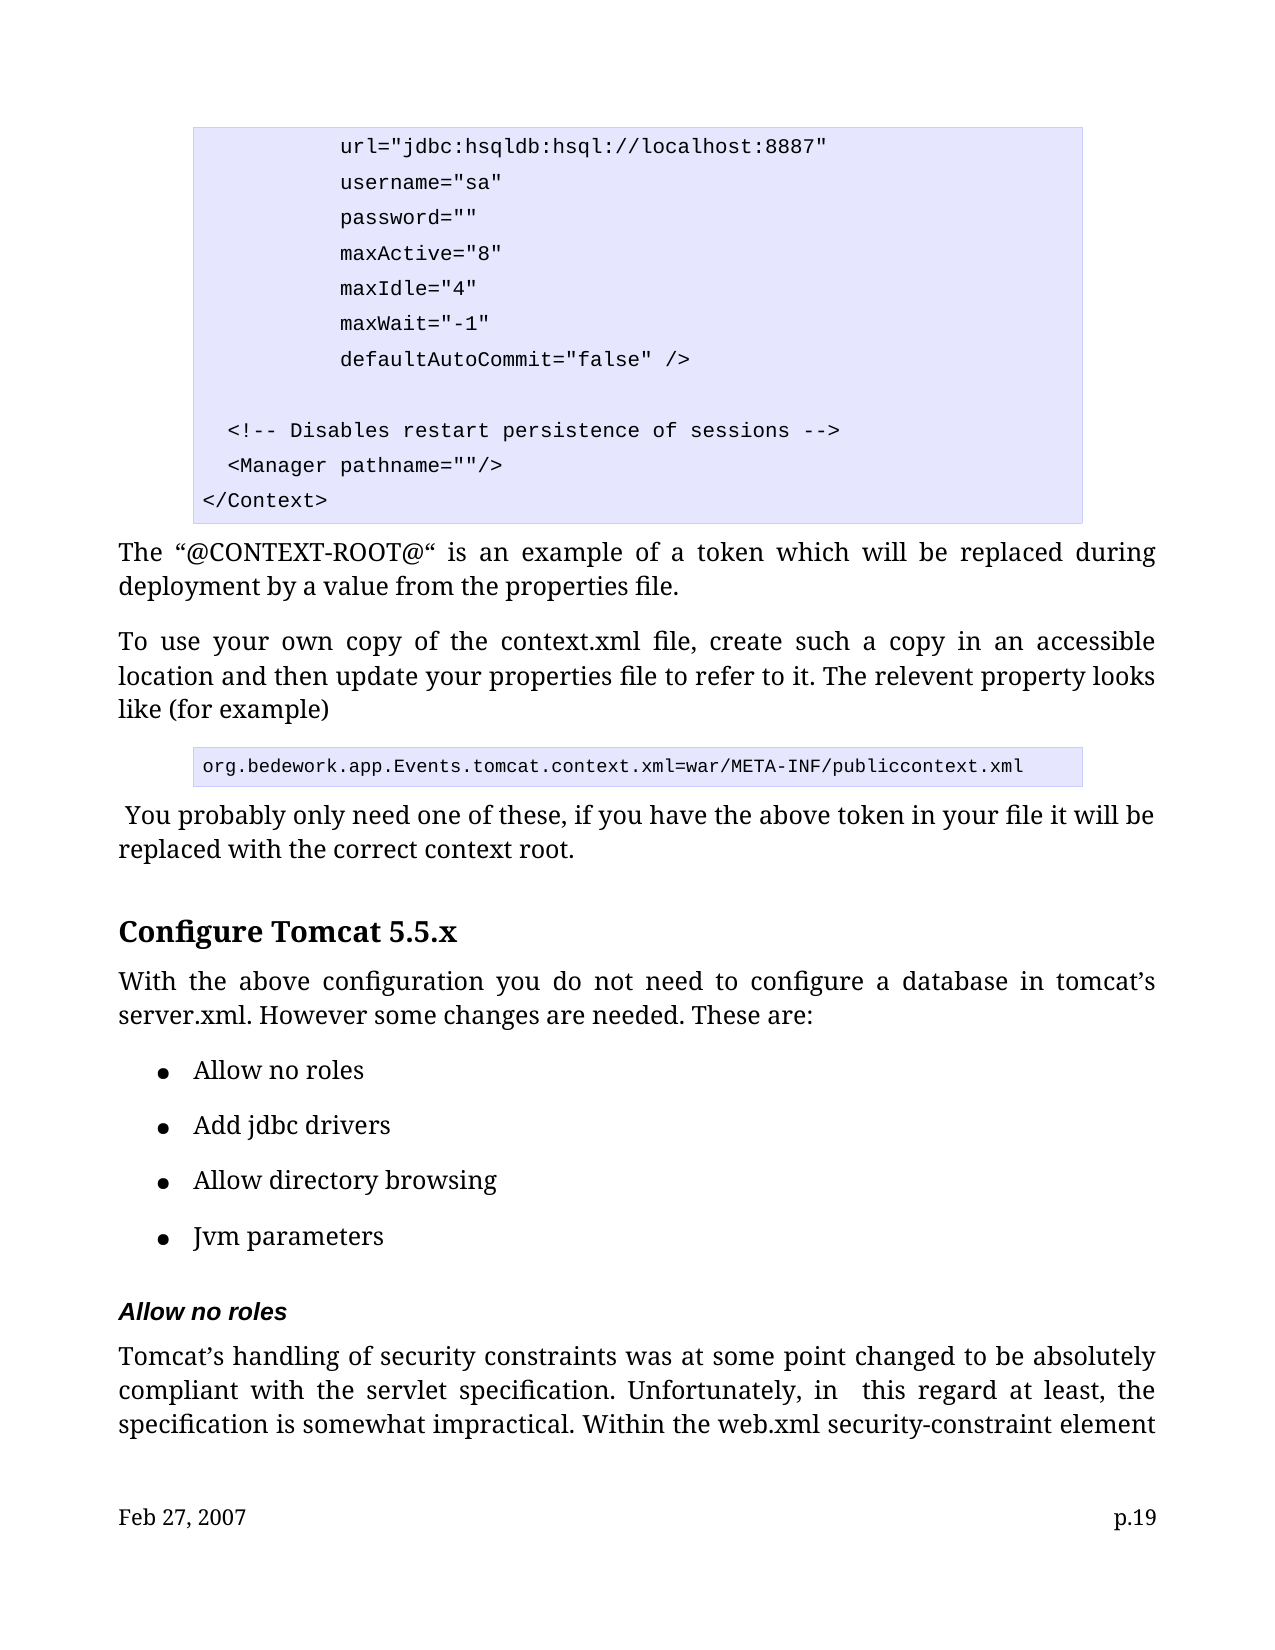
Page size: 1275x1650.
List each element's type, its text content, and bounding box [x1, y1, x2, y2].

text maxIdle="4" [194, 269, 1082, 302]
list Allow no roles [156, 1053, 1157, 1087]
text The “@CONTEXT-ROOT@“ is an example of a token which will be replaced during deployment by a value from the properties file. [118, 535, 1157, 603]
text maxWait="-1" [194, 304, 1082, 337]
text password="" [194, 198, 1082, 231]
text <Manager pathname=""/> [194, 446, 1082, 479]
text </Context> [194, 481, 1082, 523]
subtitle Configure Tomcat 5.5.x [118, 911, 1157, 951]
text With the above configuration you do not need to configure a database in tomcat’s server.xml. However some changes are needed. These are: [118, 964, 1157, 1032]
subtitle Allow no roles [118, 1298, 1157, 1326]
text <!-- Disables restart persistence of sessions --> [194, 411, 1082, 443]
text username="sa" [194, 163, 1082, 195]
text defaultAutoCommit="false" /> [194, 340, 1082, 372]
text maxActive="8" [194, 233, 1082, 266]
list Add jdbc drivers [156, 1108, 1157, 1142]
list Allow directory browsing [156, 1163, 1157, 1197]
list Jvm parameters [156, 1218, 1157, 1252]
text org.bedework.app.Events.tomcat.context.xml=war/META-INF/publiccontext.xml [194, 748, 1082, 786]
text Tomcat’s handling of security constraints was at some point changed to be absolutely compliant with the servlet specification. Unfortunately, in this regard at least, the specification is somewhat impractical. Within the web.xml security-constraint element [118, 1338, 1157, 1441]
text To use your own copy of the context.xml file, create such a copy in an accessible location and then update your properties file to refer to it. The relevent property looks like (for example) [118, 624, 1157, 726]
text You probably only need one of these, if you have the above token in your file it will be replaced with the correct context root. [118, 797, 1157, 865]
text url="jdbc:hsqldb:hsql://localhost:8887" [194, 128, 1082, 160]
